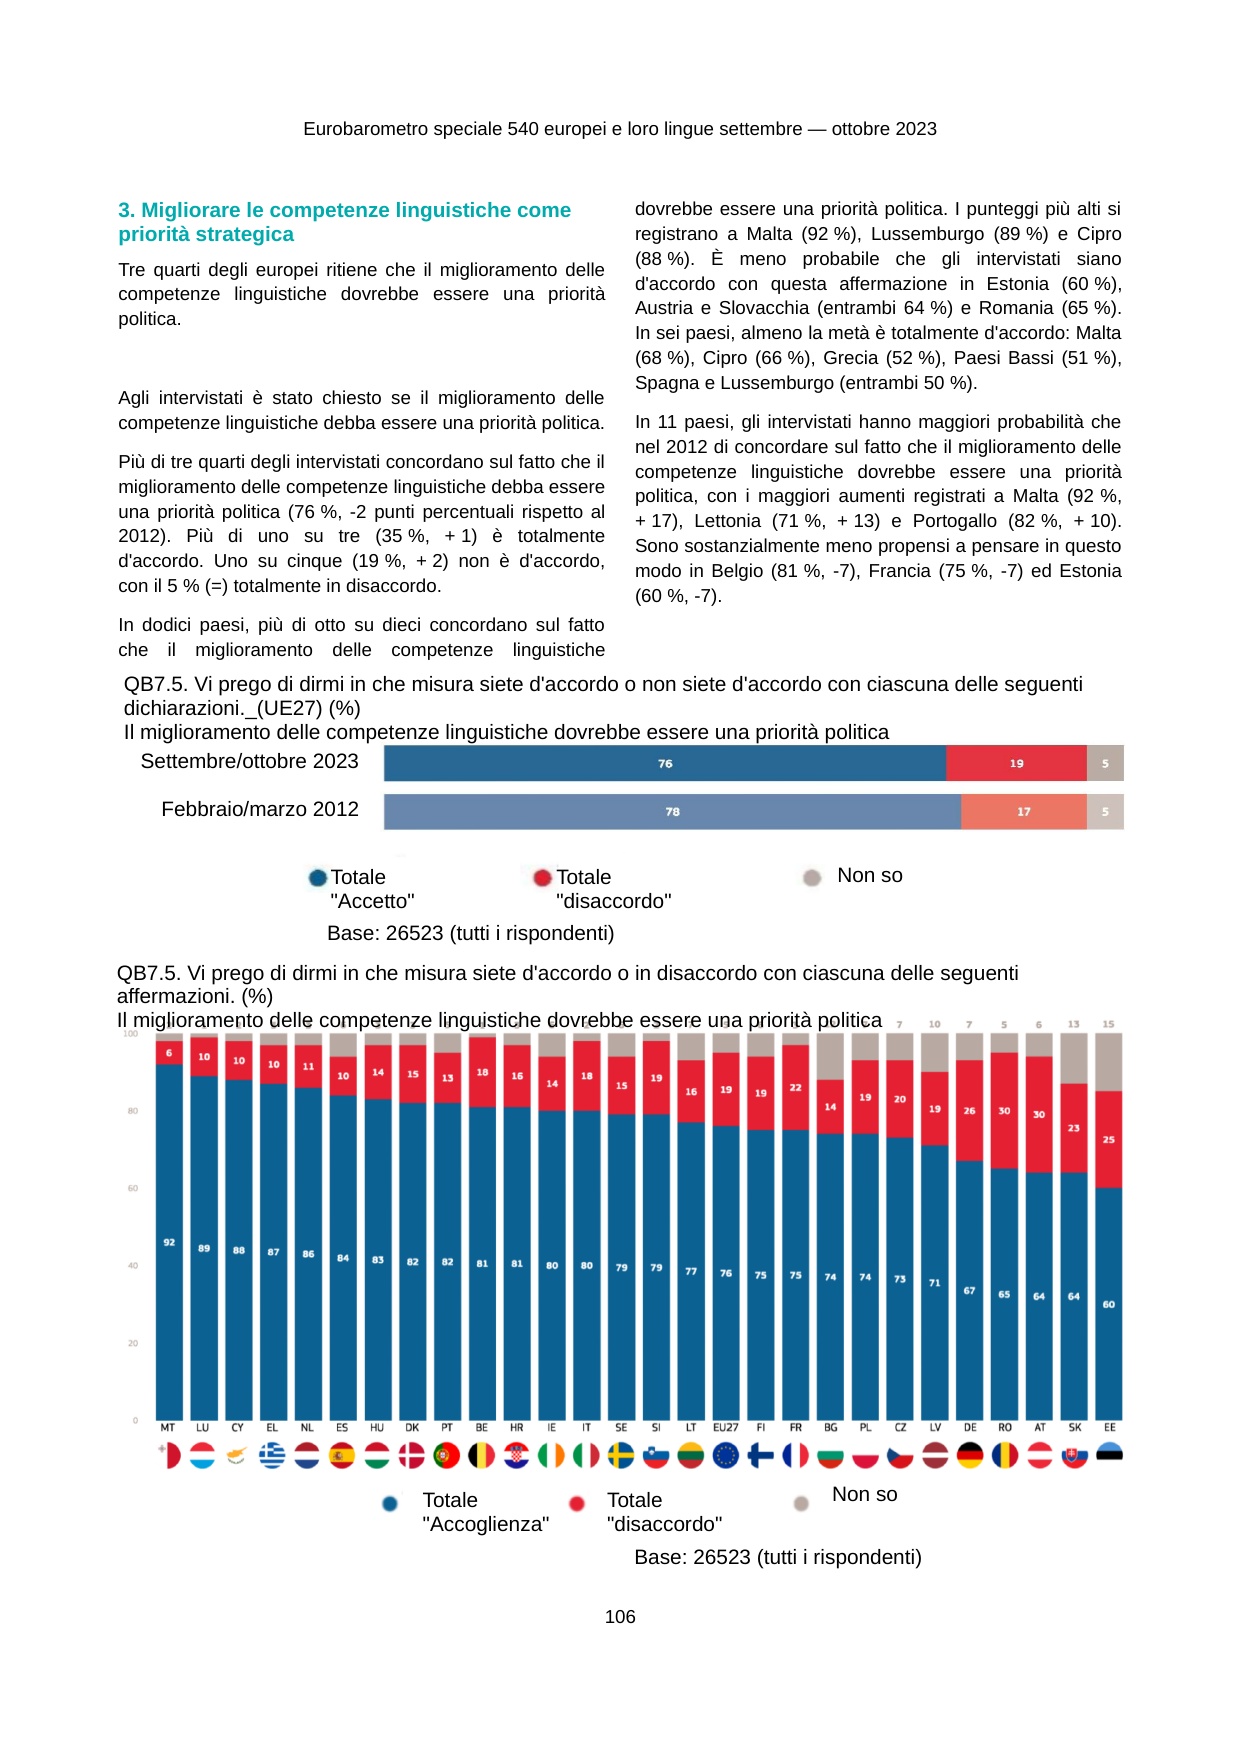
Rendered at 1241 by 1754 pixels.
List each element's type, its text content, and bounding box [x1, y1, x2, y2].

text Agli intervistati è stato chiesto se il miglioramento delle competenze linguistiche debba essere una priorità politica. [118, 387, 605, 433]
picture [820, 1018, 826, 1026]
text Tre quarti degli europei ritiene che il miglioramento delle competenze linguistiche dovrebbe essere una priorità politica. [118, 258, 605, 329]
subtitle 3. Migliorare le competenze linguistiche come priorità strategica [118, 198, 605, 246]
picture [602, 1018, 608, 1026]
text In 11 paesi, gli intervistati hanno maggiori probabilità che nel 2012 di concordare sul fatto che il miglioramento delle competenze linguistiche dovrebbe essere una priorità politica, con i maggiori aumenti registrati a Malta (92 %, + 17), Lettonia (71 %, + 13) e Portogallo (82 %, + 10). Sono sostanzialmente meno propensi a pensare in questo modo in Belgio (81 %, -7), Francia (75 %, -7) ed Estonia (60 %, -7). [635, 411, 1122, 606]
text In dodici paesi, più di otto su dieci concordano sul fatto che il miglioramento delle competenze linguistiche [118, 614, 605, 661]
picture [332, 1018, 338, 1026]
picture [380, 738, 1127, 835]
picture [361, 1018, 367, 1026]
picture [112, 1018, 1126, 1475]
picture [178, 1018, 184, 1026]
text dovrebbe essere una priorità politica. I punteggi più alti si registrano a Malta (92 %), Lussemburgo (89 %) e Cipro (88 %). È meno probabile che gli intervistati siano d'accordo con questa affermazione in Estonia (60 %), Austria e Slovacchia (entrambi 64 %) e Romania (65 %). In sei paesi, almeno la metà è totalmente d'accordo: Malta (68 %), Cipro (66 %), Grecia (52 %), Paesi Bassi (51 %), Spagna e Lussemburgo (entrambi 50 %). [635, 198, 1122, 393]
picture [303, 852, 825, 893]
picture [561, 1018, 567, 1026]
picture [774, 1018, 780, 1026]
text Più di tre quarti degli intervistati concordano sul fatto che il miglioramento delle competenze linguistiche debba essere una priorità politica (76 %, -2 punti percentuali rispetto al 2012). Più di uno su tre (35 %, + 1) è totalmente d'accordo. Uno su cinque (19 %, + 2) non è d'accordo, con il 5 % (=) totalmente in disaccordo. [118, 451, 605, 596]
picture [832, 1018, 838, 1026]
picture [751, 1018, 757, 1026]
picture [255, 1018, 261, 1026]
picture [613, 1018, 619, 1026]
picture [375, 1479, 812, 1523]
